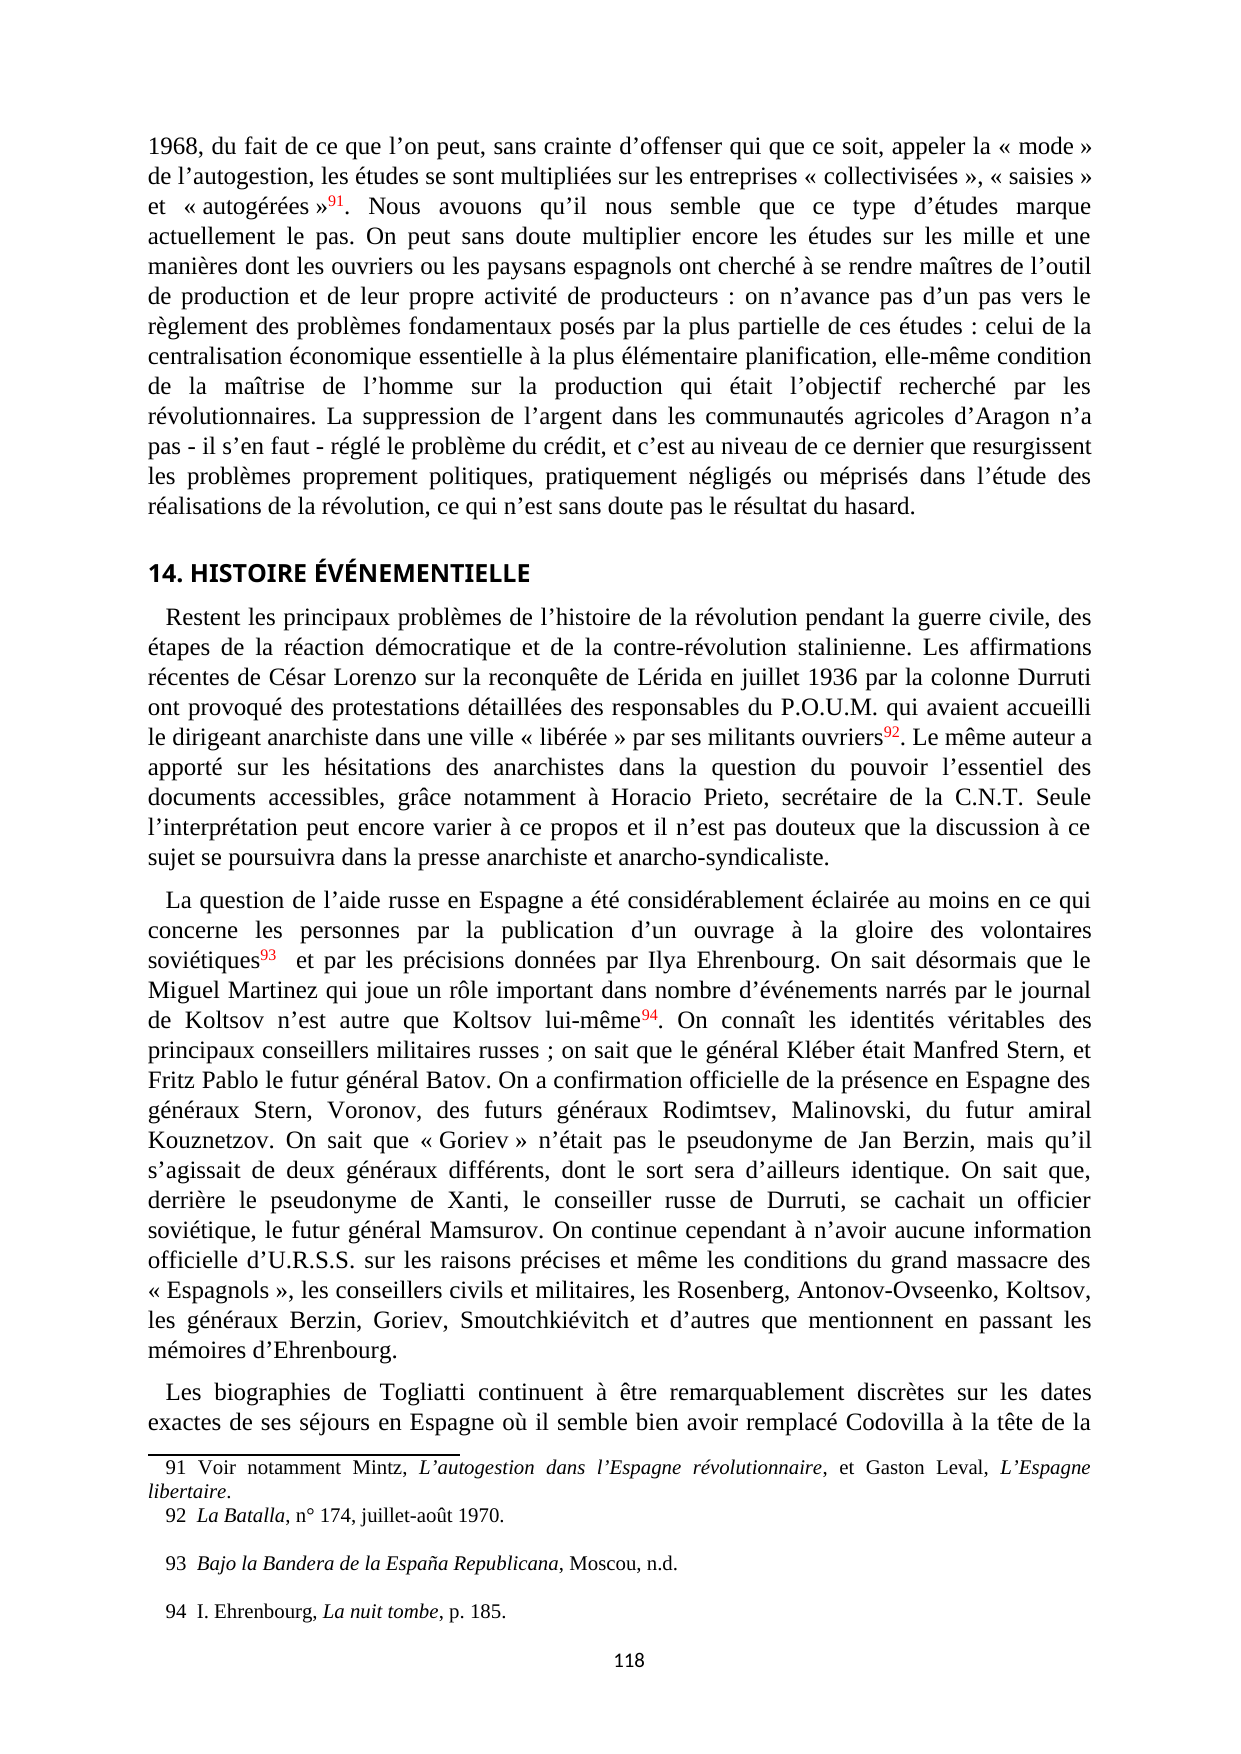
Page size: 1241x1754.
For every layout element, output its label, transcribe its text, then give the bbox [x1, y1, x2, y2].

text Voir notamment Mintz, L’autogestion dans l’Espagne révolutionnaire, et Gaston Leval, L’Espagne libertaire. [148, 1455, 1092, 1503]
text Restent les principaux problèmes de l’histoire de la révolution pendant la guerre civile, des étapes de la réaction démocratique et de la contre-révolution stalinienne. Les affirmations récentes de César Lorenzo sur la reconquête de Lérida en juillet 1936 par la colonne Durruti ont provoqué des protestations détaillées des responsables du P.O.U.M. qui avaient accueilli le dirigeant anarchiste dans une ville « libérée » par ses militants ouvriers. Le même auteur a apporté sur les hésitations des anarchistes dans la question du pouvoir l’essentiel des documents accessibles, grâce notamment à Horacio Prieto, secrétaire de la C.N.T. Seule l’interprétation peut encore varier à ce propos et il n’est pas douteux que la discussion à ce sujet se poursuivra dans la presse anarchiste et anarcho-syndicaliste. [148, 601, 1092, 871]
subtitle 14. HISTOIRE ÉVÉNEMENTIELLE [148, 555, 1092, 589]
text La question de l’aide russe en Espagne a été considérablement éclairée au moins en ce qui concerne les personnes par la publication d’un ouvrage à la gloire des volontaires soviétiques et par les précisions données par Ilya Ehrenbourg. On sait désormais que le Miguel Martinez qui joue un rôle important dans nombre d’événements narrés par le journal de Koltsov n’est autre que Koltsov lui-même. On connaît les identités véritables des principaux conseillers militaires russes ; on sait que le général Kléber était Manfred Stern, et Fritz Pablo le futur général Batov. On a confirmation officielle de la présence en Espagne des généraux Stern, Voronov, des futurs généraux Rodimtsev, Malinovski, du futur amiral Kouznetzov. On sait que « Goriev » n’était pas le pseudonyme de Jan Berzin, mais qu’il s’agissait de deux généraux différents, dont le sort sera d’ailleurs identique. On sait que, derrière le pseudonyme de Xanti, le conseiller russe de Durruti, se cachait un officier soviétique, le futur général Mamsurov. On continue cependant à n’avoir aucune information officielle d’U.R.S.S. sur les raisons précises et même les conditions du grand massacre des « Espagnols », les conseillers civils et militaires, les Rosenberg, Antonov-Ovseenko, Koltsov, les généraux Berzin, Goriev, Smoutchkiévitch et d’autres que mentionnent en passant les mémoires d’Ehrenbourg. [148, 884, 1092, 1364]
text 1968, du fait de ce que l’on peut, sans crainte d’offenser qui que ce soit, appeler la « mode » de l’autogestion, les études se sont multipliées sur les entreprises « collectivisées », « saisies » et « autogérées ». Nous avouons qu’il nous semble que ce type d’études marque actuellement le pas. On peut sans doute multiplier encore les études sur les mille et une manières dont les ouvriers ou les paysans espagnols ont cherché à se rendre maîtres de l’outil de production et de leur propre activité de producteurs : on n’avance pas d’un pas vers le règlement des problèmes fondamentaux posés par la plus partielle de ces études : celui de la centralisation économique essentielle à la plus élémentaire planification, elle-même condition de la maîtrise de l’homme sur la production qui était l’objectif recherché par les révolutionnaires. La suppression de l’argent dans les communautés agricoles d’Aragon n’a pas - il s’en faut - réglé le problème du crédit, et c’est au niveau de ce dernier que resurgissent les problèmes proprement politiques, pratiquement négligés ou méprisés dans l’étude des réalisations de la révolution, ce qui n’est sans doute pas le résultat du hasard. [148, 130, 1092, 520]
text Les biographies de Togliatti continuent à être remarquablement discrètes sur les dates exactes de ses séjours en Espagne où il semble bien avoir remplacé Codovilla à la tête de la [148, 1376, 1092, 1436]
text I. Ehrenbourg, La nuit tombe, p. 185. [148, 1599, 1092, 1623]
text La Batalla, n° 174, juillet-août 1970. [148, 1503, 1092, 1527]
text Bajo la Bandera de la España Republicana, Moscou, n.d. [148, 1551, 1092, 1575]
